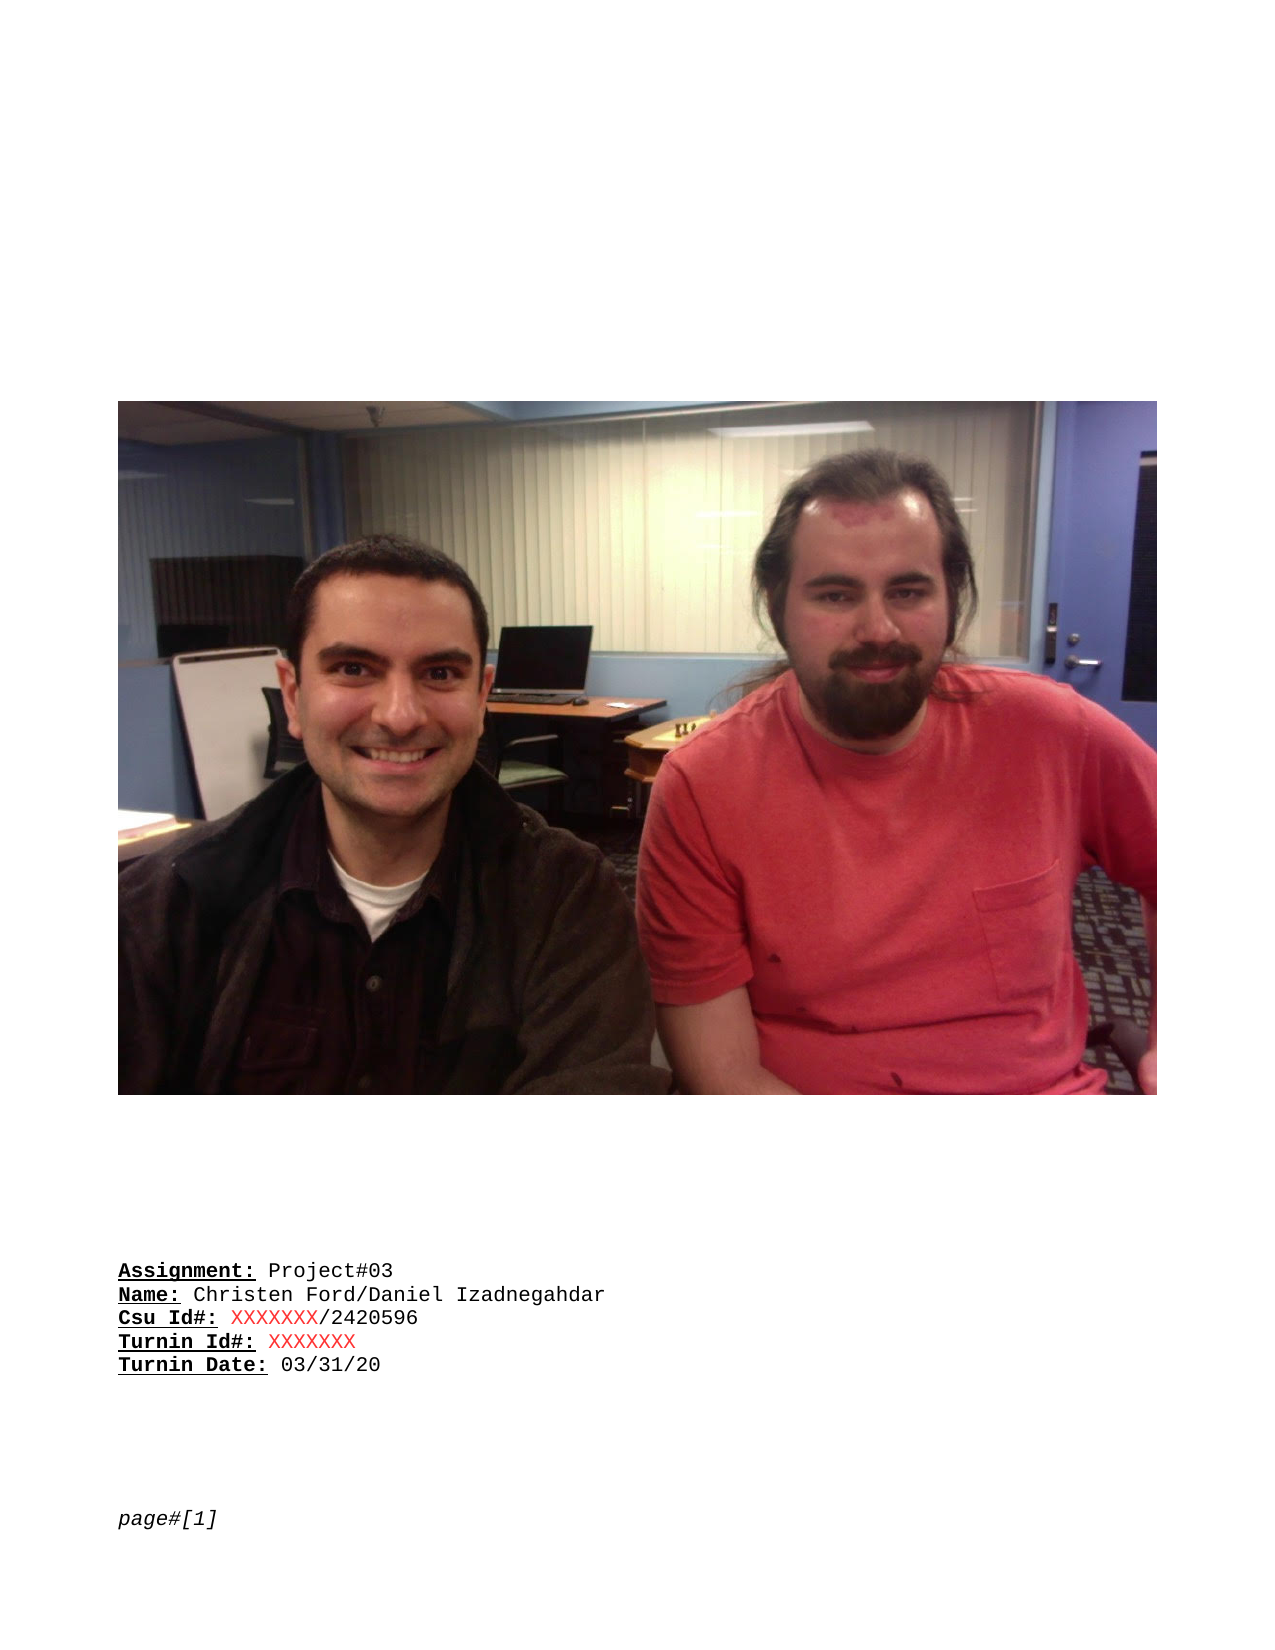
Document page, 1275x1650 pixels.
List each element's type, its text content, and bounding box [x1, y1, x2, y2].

text Turnin Id#: XXXXXXX [118, 1331, 1157, 1354]
text Turnin Date: 03/31/20 [118, 1354, 1157, 1378]
text Name: Christen Ford/Daniel Izadnegahdar [118, 1283, 1157, 1307]
text Csu Id#: XXXXXXX/2420596 [118, 1307, 1157, 1331]
text Assignment: Project#03 [118, 1260, 1157, 1283]
picture [118, 401, 1157, 1095]
